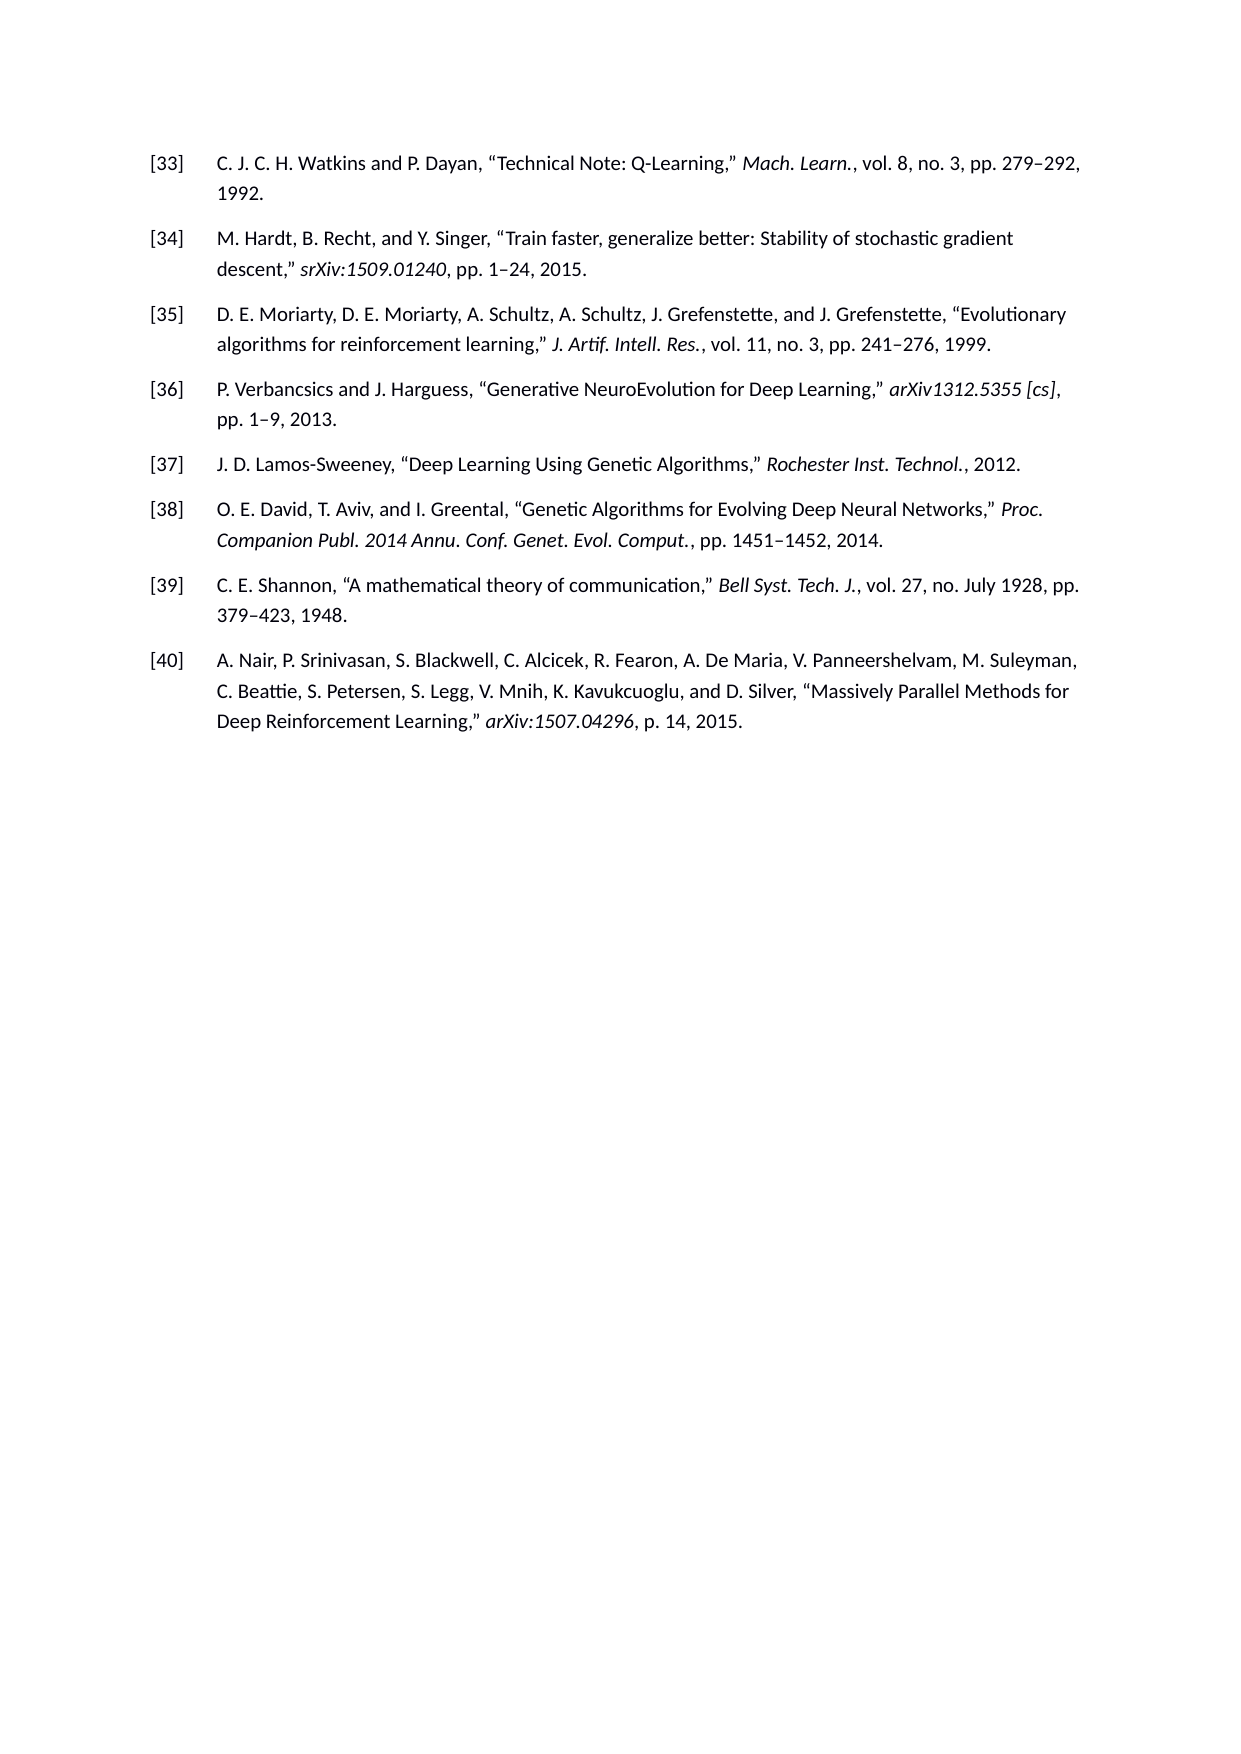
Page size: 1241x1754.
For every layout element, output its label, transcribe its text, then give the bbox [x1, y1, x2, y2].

text [38] O. E. David, T. Aviv, and I. Greental, “Genetic Algorithms for Evolving Deep Neural Networks,” Proc. Companion Publ. 2014 Annu. Conf. Genet. Evol. Comput., pp. 1451–1452, 2014. [150, 497, 1090, 552]
text [39] C. E. Shannon, “A mathematical theory of communication,” Bell Syst. Tech. J., vol. 27, no. July 1928, pp. 379–423, 1948. [150, 572, 1090, 628]
text [36] P. Verbancsics and J. Harguess, “Generative NeuroEvolution for Deep Learning,” arXiv1312.5355 [cs], pp. 1–9, 2013. [150, 376, 1090, 432]
text [37] J. D. Lamos-Sweeney, “Deep Learning Using Genetic Algorithms,” Rochester Inst. Technol., 2012. [150, 452, 1090, 477]
text [34] M. Hardt, B. Recht, and Y. Singer, “Train faster, generalize better: Stability of stochastic gradient descent,” srXiv:1509.01240, pp. 1–24, 2015. [150, 225, 1090, 281]
text [33] C. J. C. H. Watkins and P. Dayan, “Technical Note: Q-Learning,” Mach. Learn., vol. 8, no. 3, pp. 279–292, 1992. [150, 150, 1090, 206]
text [35] D. E. Moriarty, D. E. Moriarty, A. Schultz, A. Schultz, J. Grefenstette, and J. Grefenstette, “Evolutionary algorithms for reinforcement learning,” J. Artif. Intell. Res., vol. 11, no. 3, pp. 241–276, 1999. [150, 301, 1090, 357]
text [40] A. Nair, P. Srinivasan, S. Blackwell, C. Alcicek, R. Fearon, A. De Maria, V. Panneershelvam, M. Suleyman, C. Beattie, S. Petersen, S. Legg, V. Mnih, K. Kavukcuoglu, and D. Silver, “Massively Parallel Methods for Deep Reinforcement Learning,” arXiv:1507.04296, p. 14, 2015. [150, 647, 1090, 734]
